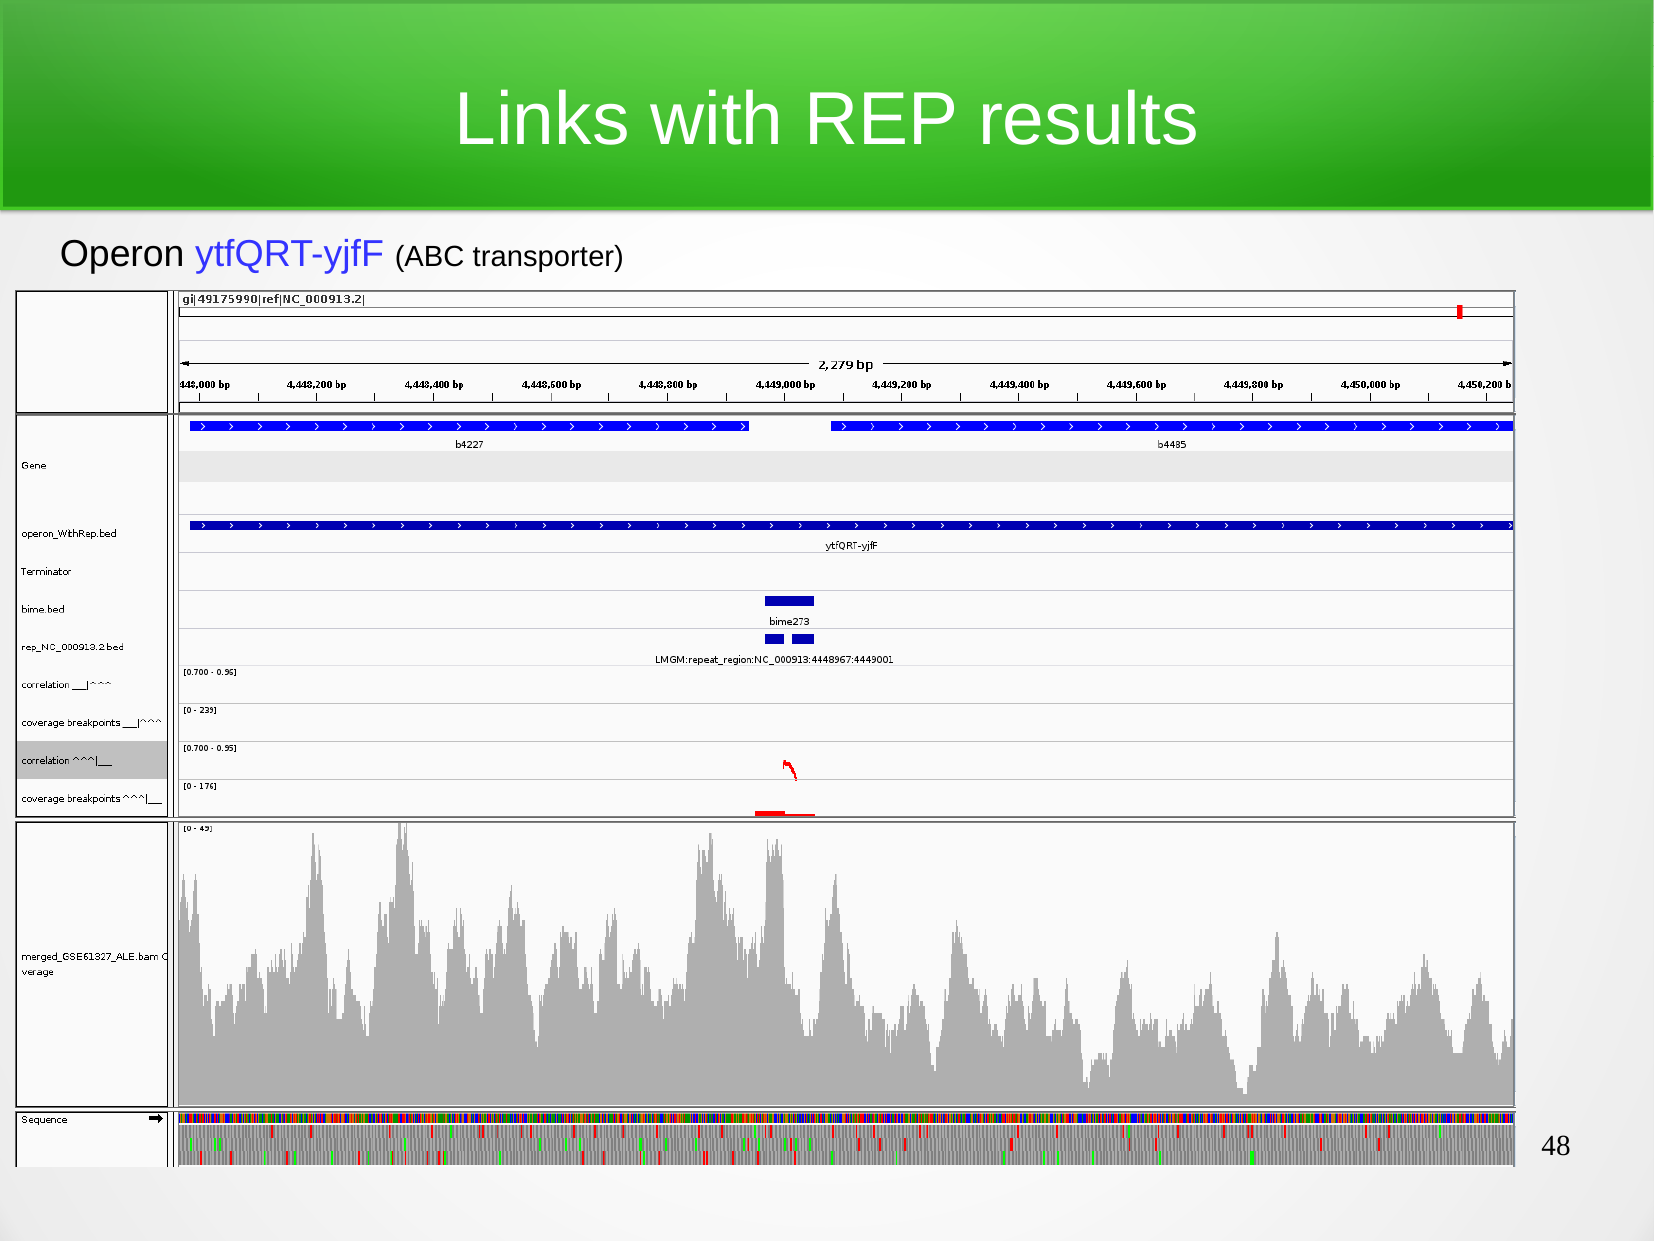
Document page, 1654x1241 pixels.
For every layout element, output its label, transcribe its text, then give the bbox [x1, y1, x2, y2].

picture [15, 290, 1516, 1168]
text_box Operon ytfQRT-yjfF (ABC transporter) [45, 225, 647, 282]
title Links with REP results [82, 34, 1571, 203]
